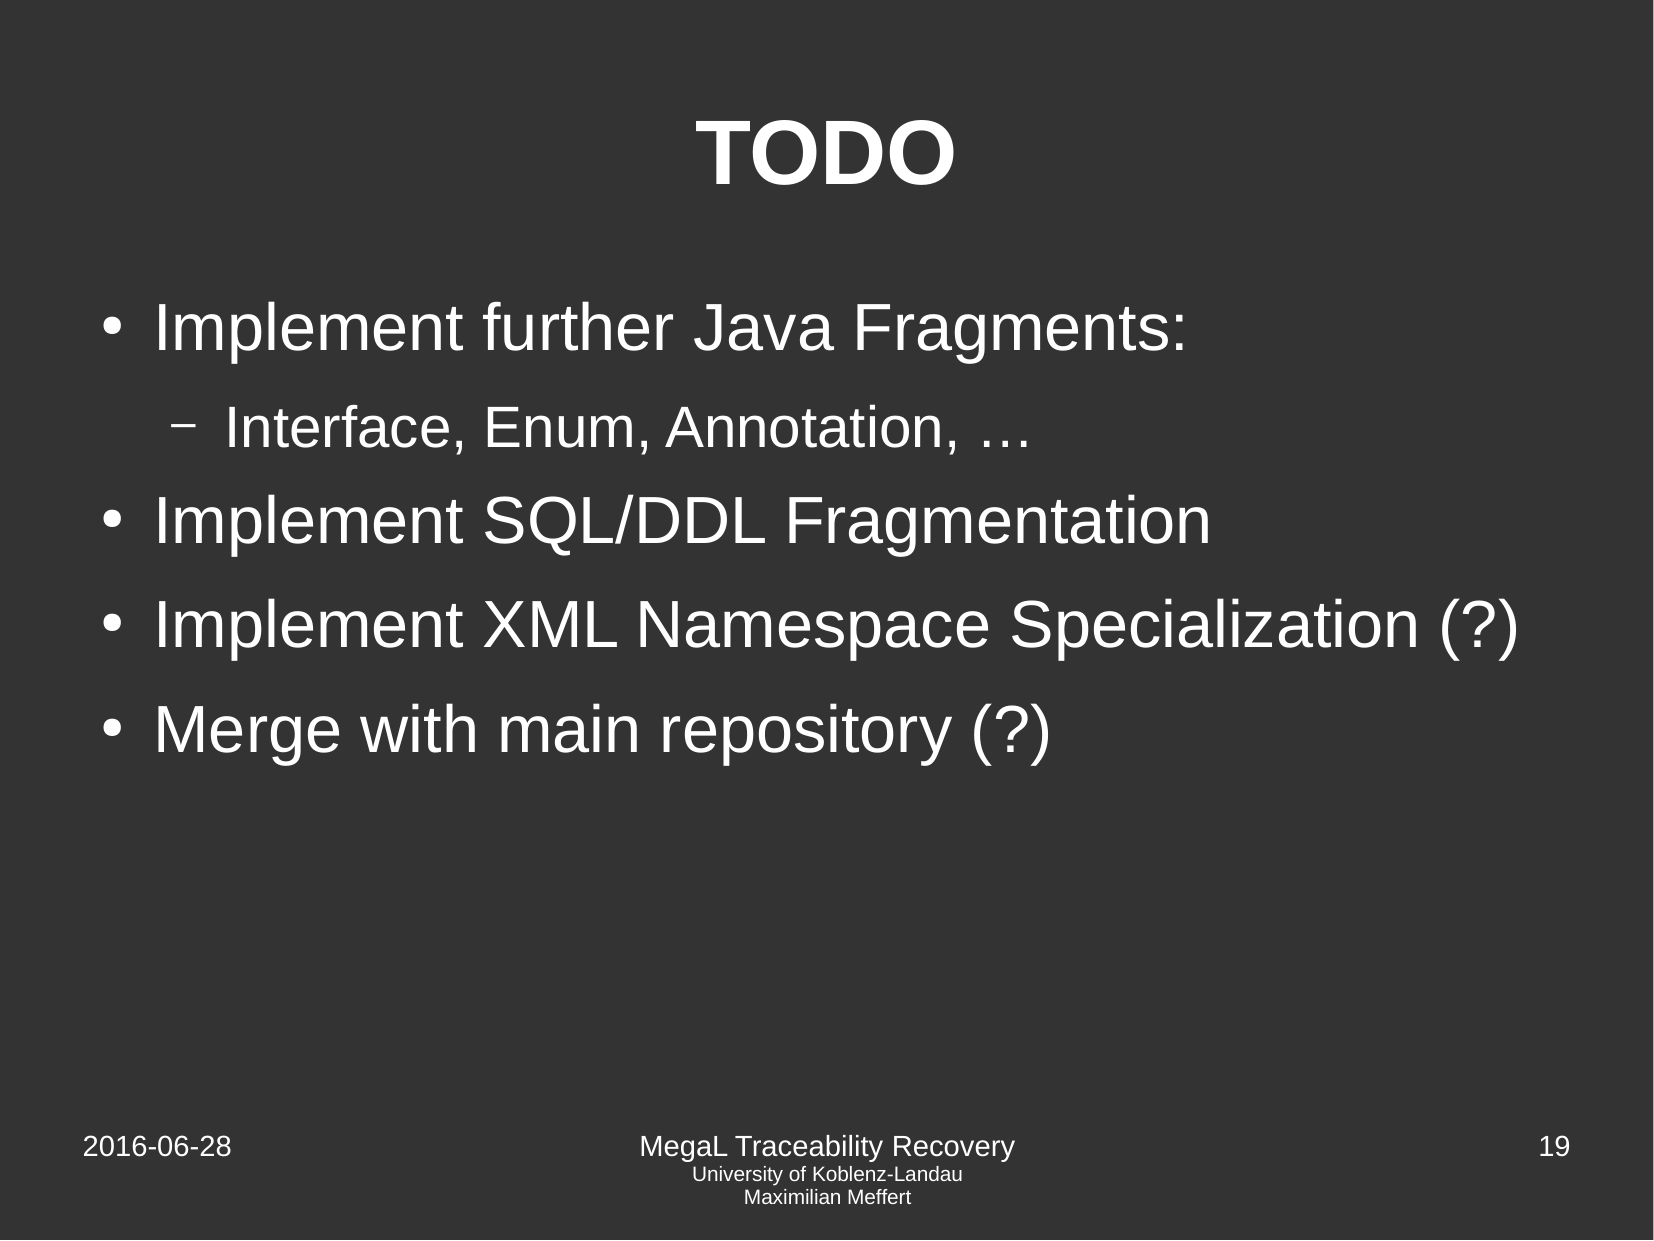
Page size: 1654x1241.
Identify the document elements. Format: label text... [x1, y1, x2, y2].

title TODO [82, 49, 1571, 257]
list Implement further Java Fragments: Interface, Enum, Annotation, … Implement SQL/DDL Fragmentation Implement XML Namespace Specialization (?) Merge with main repository (?) [82, 290, 1571, 1010]
